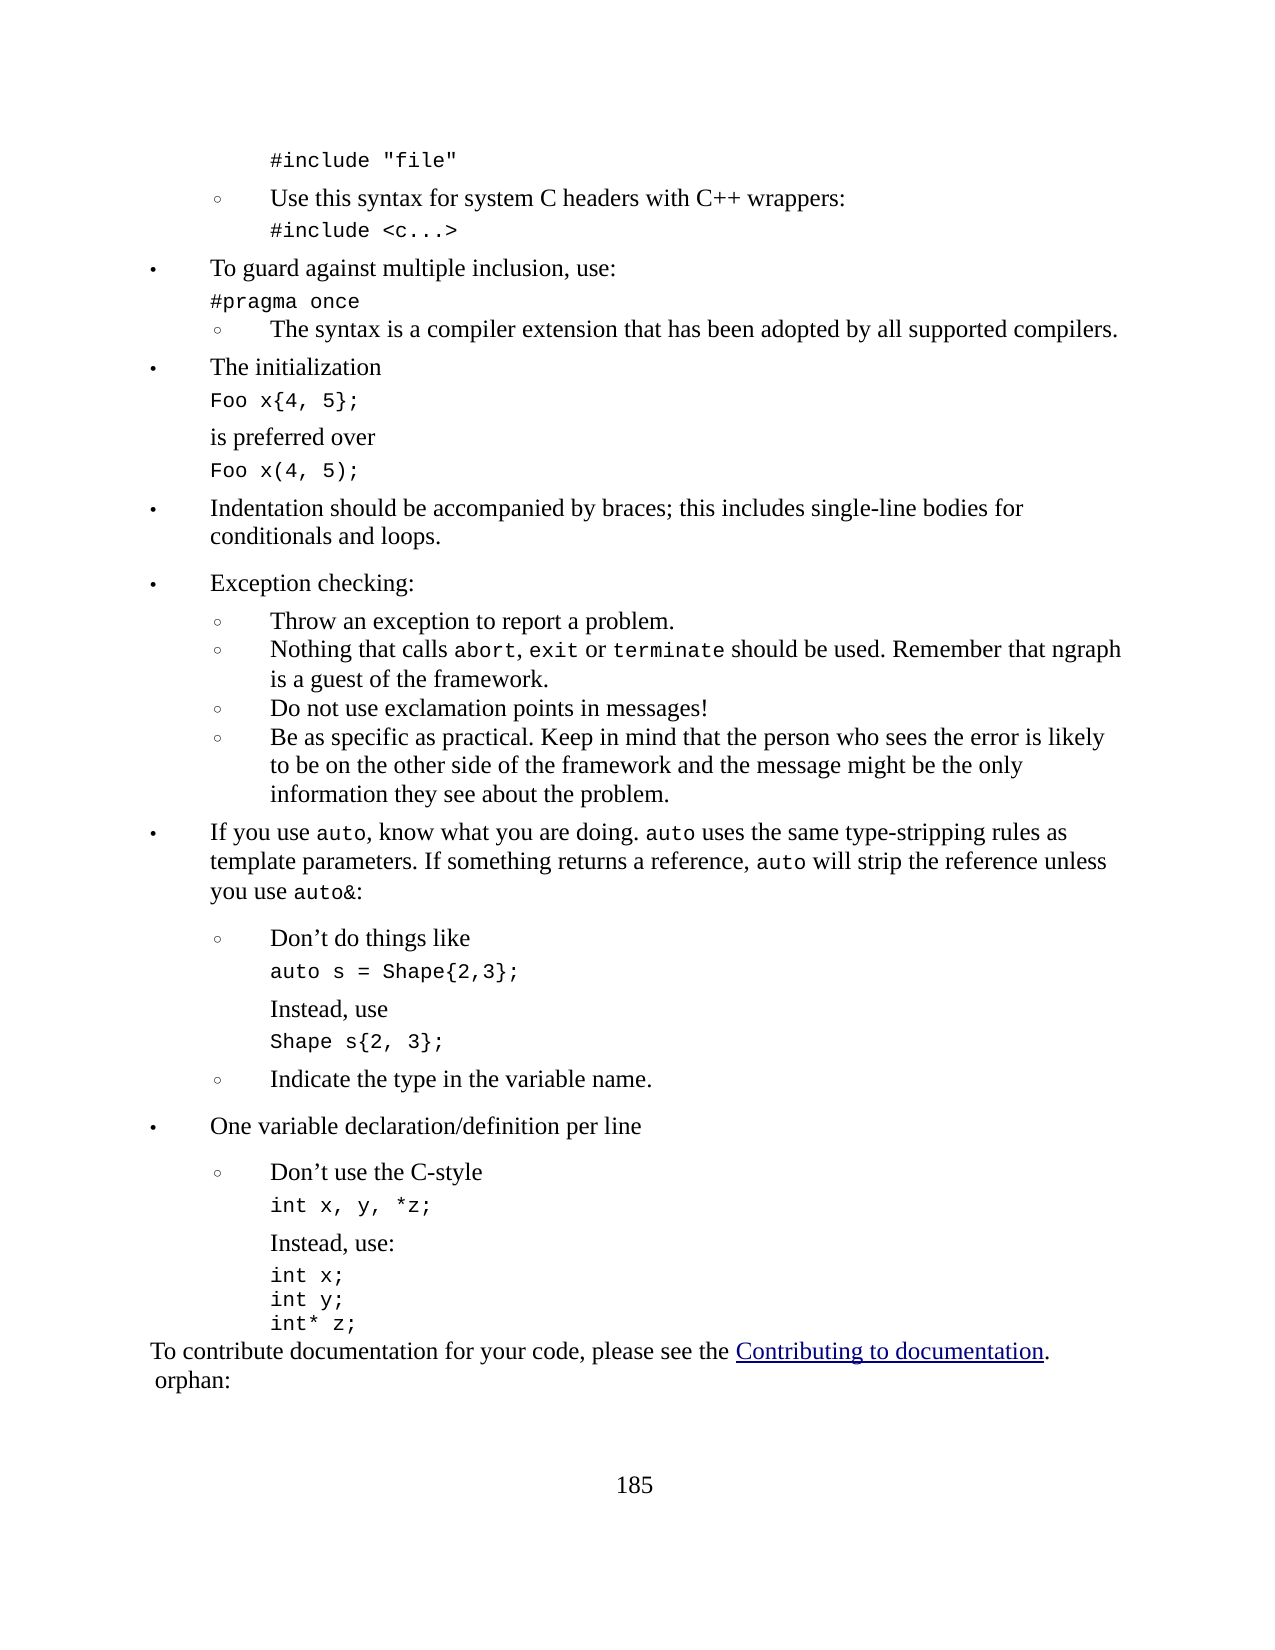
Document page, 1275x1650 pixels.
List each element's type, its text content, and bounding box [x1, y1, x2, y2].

list Throw an exception to report a problem. [210, 606, 1125, 634]
table_header [638, 1365, 1125, 1394]
list int x, y, *z; [210, 1195, 1125, 1219]
list Instead, use: [210, 1228, 1125, 1256]
list Instead, use [210, 994, 1125, 1022]
list The syntax is a compiler extension that has been adopted by all supported compilers. [210, 314, 1125, 343]
list Don’t do things like [210, 923, 1125, 952]
list #include "file" [210, 150, 1125, 174]
list If you use auto, know what you are doing. auto uses the same type-stripping rules as template parameters. If something returns a reference, auto will strip the reference unless you use auto&: [150, 817, 1125, 906]
list Indicate the type in the variable name. [210, 1064, 1125, 1093]
list int* z; [210, 1313, 1125, 1336]
list One variable declaration/definition per line [150, 1111, 1125, 1139]
list Use this syntax for system C headers with C++ wrappers: [210, 183, 1125, 211]
list is preferred over [150, 422, 1125, 451]
list #pragma once [150, 291, 1125, 314]
list Don’t use the C-style [210, 1157, 1125, 1186]
list Foo x{4, 5}; [150, 390, 1125, 413]
list Do not use exclamation points in messages! [210, 693, 1125, 722]
list Foo x(4, 5); [150, 460, 1125, 484]
list auto s = Shape{2,3}; [210, 961, 1125, 985]
list Be as specific as practical. Keep in mind that the person who sees the error is likely to be on the other side of the framework and the message might be the only information they see about the problem. [210, 722, 1125, 808]
list The initialization [150, 352, 1125, 381]
list int x; [210, 1265, 1125, 1289]
table_header orphan: [150, 1365, 637, 1394]
list #include <c...> [210, 220, 1125, 244]
list Nothing that calls abort, exit or terminate should be used. Remember that ngraph is a guest of the framework. [210, 634, 1125, 693]
list To guard against multiple inclusion, use: [150, 253, 1125, 282]
list Indentation should be accompanied by braces; this includes single-line bodies for conditionals and loops. [150, 493, 1125, 550]
list Exception checking: [150, 568, 1125, 597]
text To contribute documentation for your code, please see the Contributing to documentation. [150, 1336, 1125, 1365]
list int y; [210, 1289, 1125, 1313]
list Shape s{2, 3}; [210, 1031, 1125, 1055]
